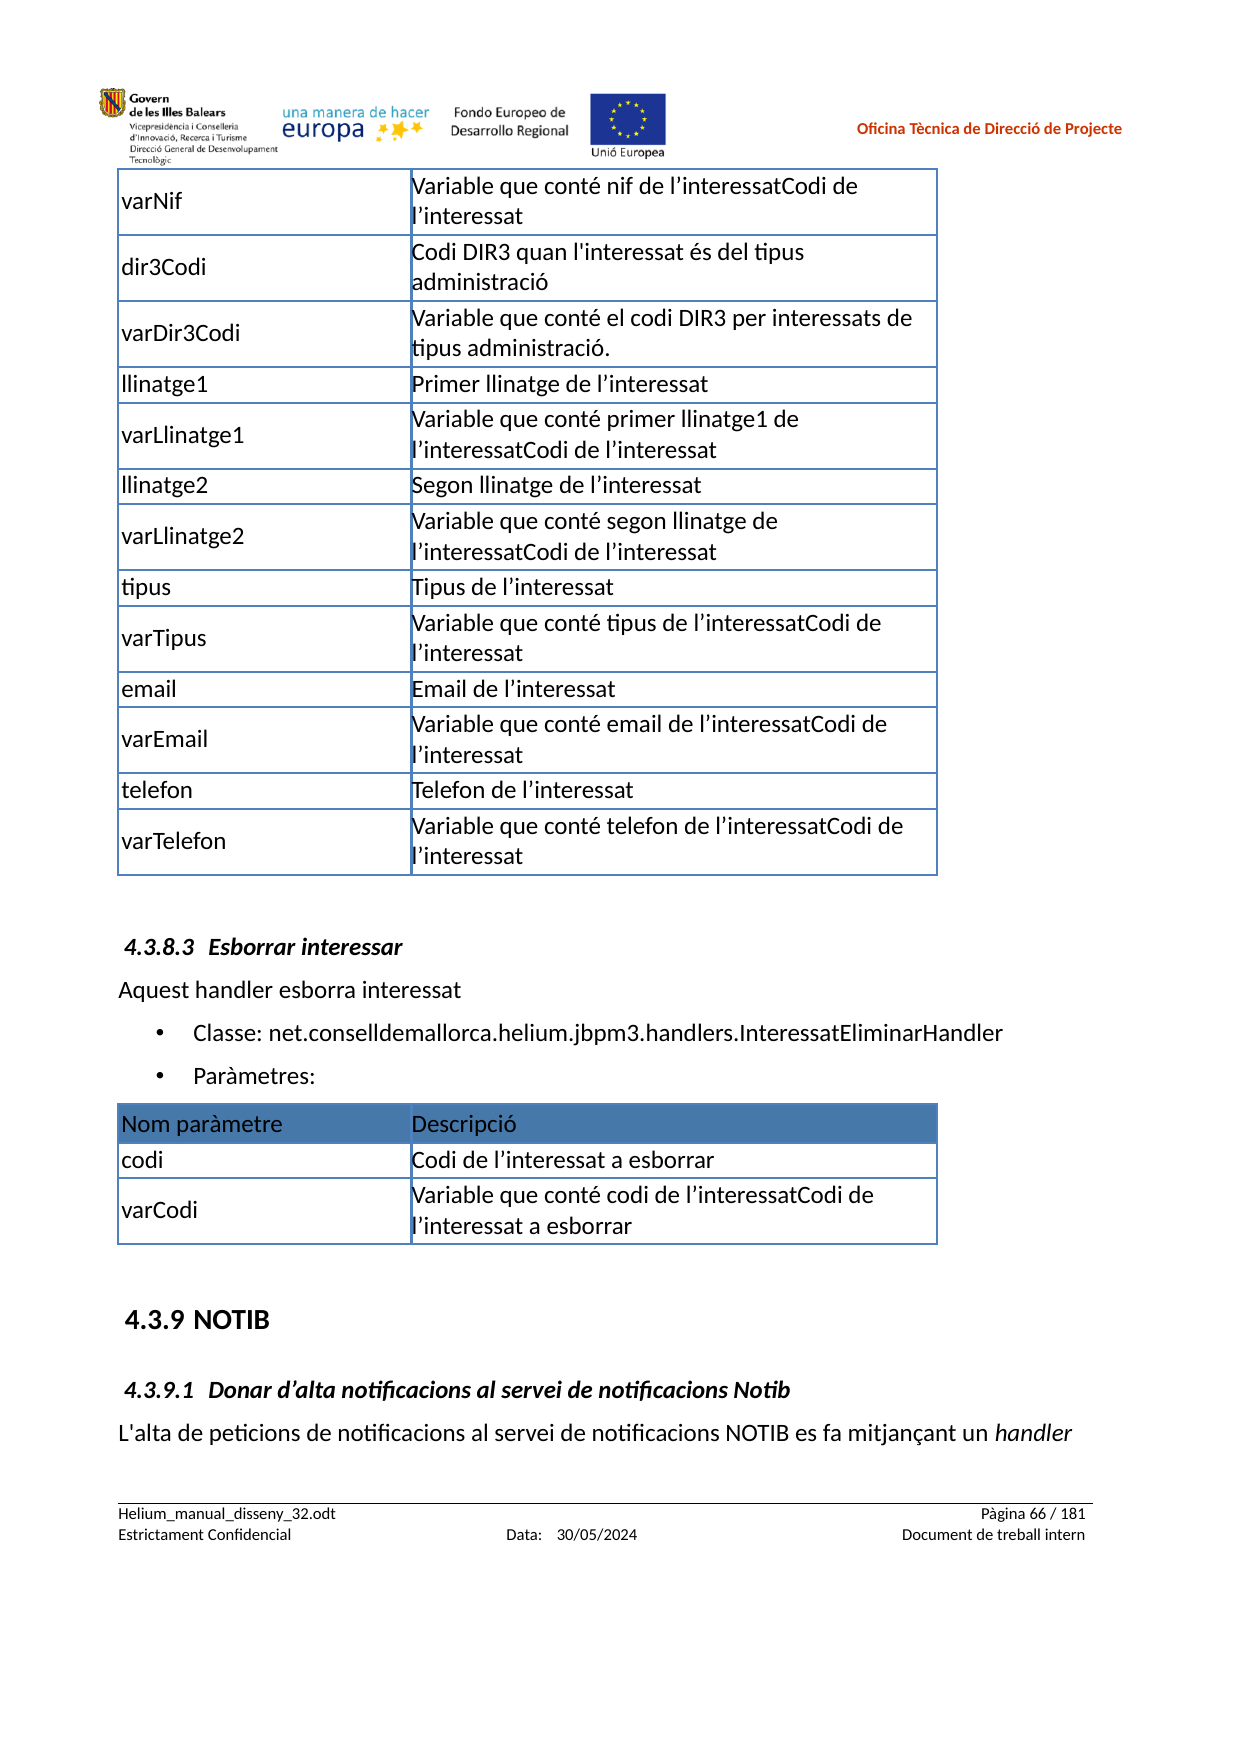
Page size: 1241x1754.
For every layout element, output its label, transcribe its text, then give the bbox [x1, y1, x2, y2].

text L'alta de peticions de notificacions al servei de notificacions NOTIB es fa mitjançant un handler [118, 1417, 1122, 1447]
table_cell Codi DIR3 quan l'interessat és del tipus administració [413, 236, 936, 300]
table_cell varEmail [119, 708, 410, 772]
table_cell Variable que conté primer llinatge1 de l’interessatCodi de l’interessat [413, 404, 936, 468]
table_cell Segon llinatge de l’interessat [413, 470, 936, 503]
table_cell Variable que conté codi de l’interessatCodi de l’interessat a esborrar [413, 1179, 936, 1243]
table_cell dir3Codi [119, 236, 410, 300]
list Paràmetres: [156, 1060, 1122, 1091]
table_cell codi [119, 1144, 410, 1177]
table_cell Variable que conté nif de l’interessatCodi de l’interessat [413, 170, 936, 234]
table_cell varCodi [119, 1179, 410, 1243]
table_header Descripció [413, 1105, 936, 1142]
table_cell Email de l’interessat [413, 673, 936, 706]
table_header Nom paràmetre [119, 1105, 410, 1142]
list Classe: net.conselldemallorca.helium.jbpm3.handlers.InteressatEliminarHandler [156, 1017, 1122, 1048]
table_cell Variable que conté email de l’interessatCodi de l’interessat [413, 708, 936, 772]
table_cell Telefon de l’interessat [413, 774, 936, 808]
table_cell llinatge2 [119, 470, 410, 503]
subtitle NOTIB [118, 1301, 1122, 1337]
table_cell Variable que conté segon llinatge de l’interessatCodi de l’interessat [413, 505, 936, 569]
table_cell varTelefon [119, 810, 410, 874]
table_cell Codi de l’interessat a esborrar [413, 1144, 936, 1177]
table_cell varLlinatge2 [119, 505, 410, 569]
table_cell varDir3Codi [119, 302, 410, 366]
subtitle Esborrar interessar [118, 931, 1122, 962]
table_cell Variable que conté tipus de l’interessatCodi de l’interessat [413, 607, 936, 671]
subtitle Donar d’alta notificacions al servei de notificacions Notib [118, 1374, 1122, 1404]
table_cell telefon [119, 774, 410, 808]
table_cell Variable que conté telefon de l’interessatCodi de l’interessat [413, 810, 936, 874]
text Aquest handler esborra interessat [118, 974, 1122, 1005]
table_cell Primer llinatge de l’interessat [413, 368, 936, 402]
table_cell Tipus de l’interessat [413, 571, 936, 605]
table_cell varNif [119, 170, 410, 234]
table_cell tipus [119, 571, 410, 605]
table_cell varLlinatge1 [119, 404, 410, 468]
table_cell llinatge1 [119, 368, 410, 402]
table_cell email [119, 673, 410, 706]
table_cell Variable que conté el codi DIR3 per interessats de tipus administració. [413, 302, 936, 366]
table_cell varTipus [119, 607, 410, 671]
picture [99, 87, 668, 166]
